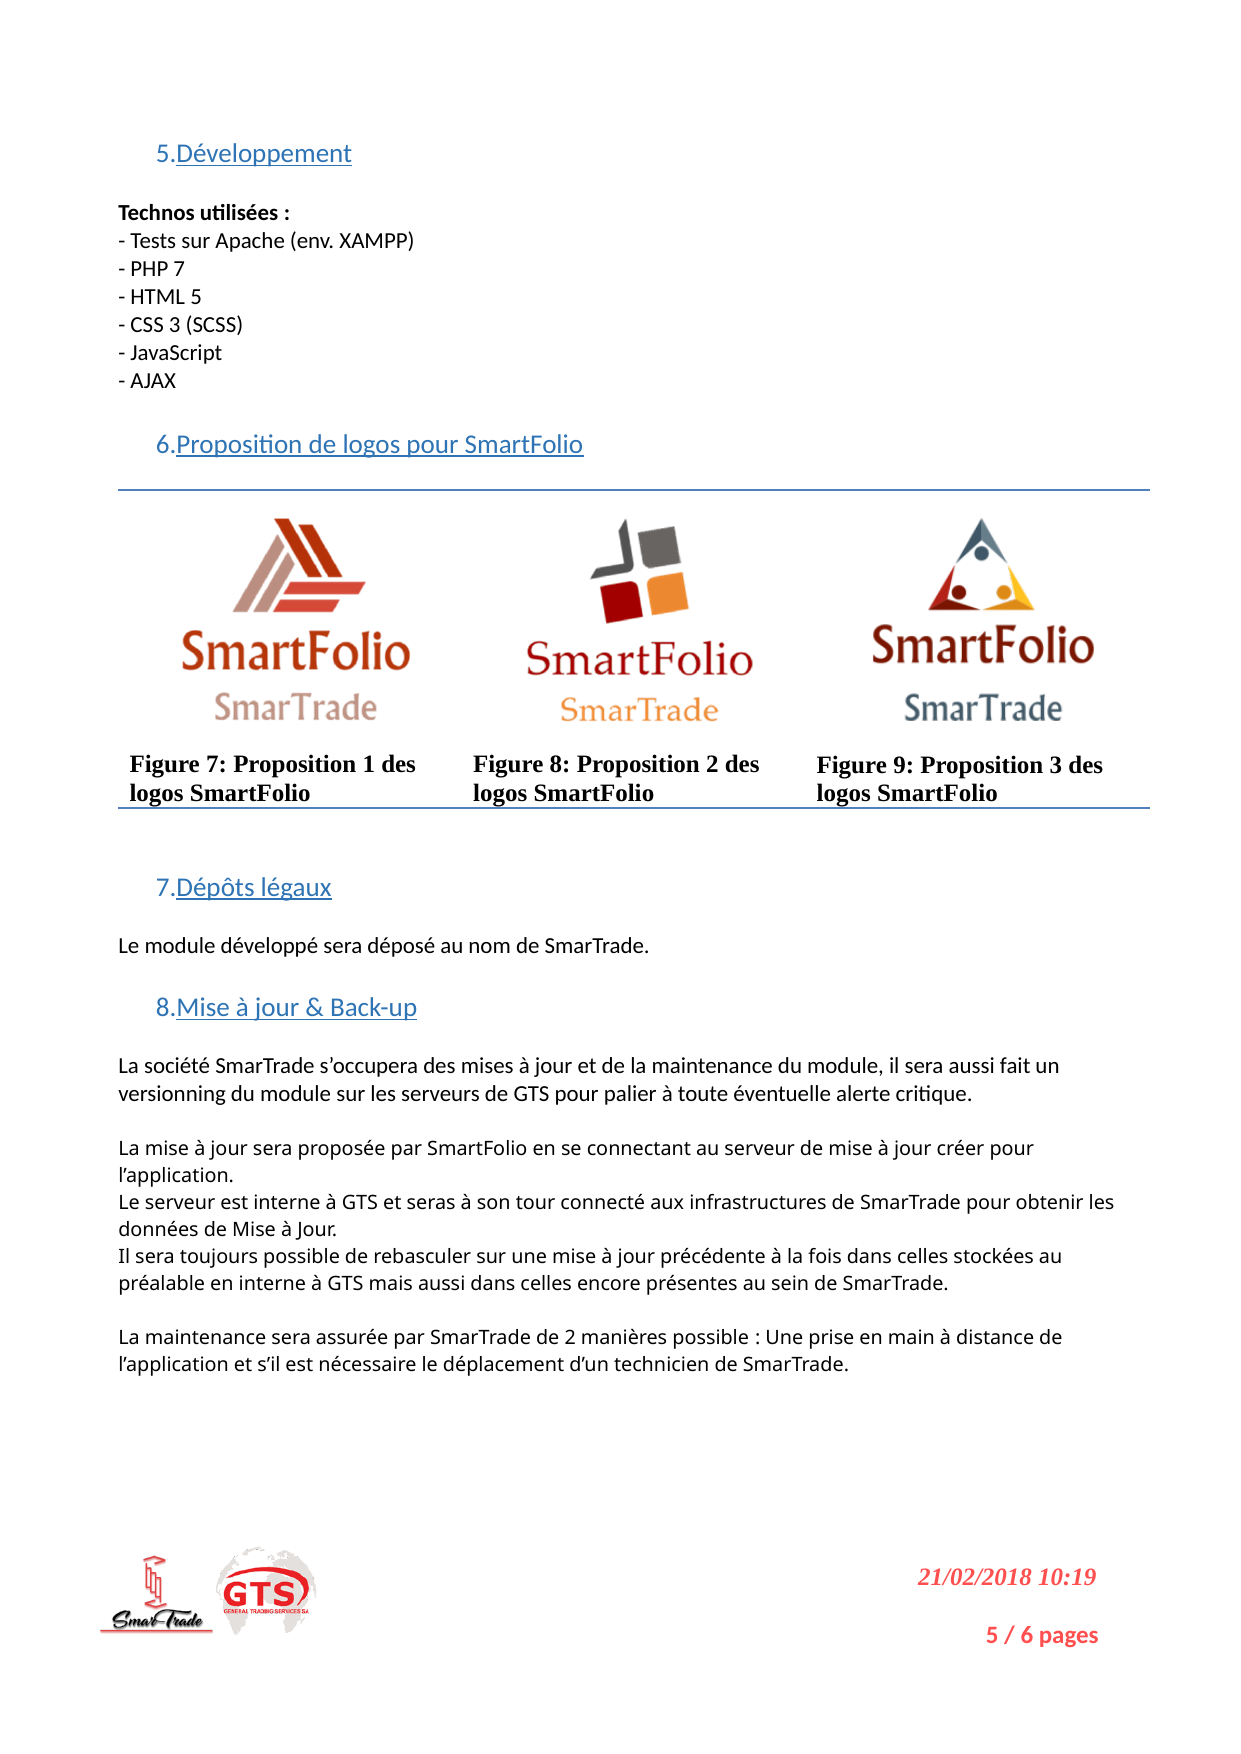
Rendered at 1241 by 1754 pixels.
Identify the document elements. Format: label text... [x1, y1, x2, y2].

text Il sera toujours possible de rebasculer sur une mise à jour précédente à la fois dans celles stockées au préalable en interne à GTS mais aussi dans celles encore présentes au sein de SmarTrade. [118, 1242, 1122, 1296]
subtitle Mise à jour & Back-up [156, 990, 1122, 1023]
table_header Figure 8: Proposition 2 des logos SmartFolio [462, 491, 805, 807]
picture [96, 1542, 327, 1635]
text - HTML 5 - CSS 3 (SCSS) [118, 282, 1122, 338]
picture [129, 491, 462, 749]
text Technos utilisées : [118, 198, 1122, 226]
text La société SmarTrade s’occupera des mises à jour et de la maintenance du module, il sera aussi fait un versionning du module sur les serveurs de GTS pour palier à toute éventuelle alerte critique. [118, 1051, 1122, 1107]
text Le module développé sera déposé au nom de SmarTrade. [118, 931, 1122, 959]
subtitle Développement [156, 136, 1122, 169]
text Le serveur est interne à GTS et seras à son tour connecté aux infrastructures de SmarTrade pour obtenir les données de Mise à Jour. [118, 1188, 1122, 1242]
text La maintenance sera assurée par SmarTrade de 2 manières possible : Une prise en main à distance de l’application et s’il est nécessaire le déplacement d’un technicien de SmarTrade. [118, 1323, 1122, 1377]
table_header Figure 9: Proposition 3 des logos SmartFolio [805, 491, 1150, 807]
table_header Figure 7: Proposition 1 des logos SmartFolio [118, 491, 462, 807]
text - Tests sur Apache (env. XAMPP) [118, 226, 1122, 254]
picture [816, 491, 1150, 750]
text - PHP 7 [118, 254, 1122, 282]
text - JavaScript [118, 338, 1122, 366]
text La mise à jour sera proposée par SmartFolio en se connectant au serveur de mise à jour créer pour l’application. [118, 1134, 1122, 1188]
picture [472, 491, 805, 750]
subtitle Dépôts légaux [156, 870, 1122, 903]
text - AJAX [118, 366, 1122, 394]
subtitle Proposition de logos pour SmartFolio [156, 427, 1122, 460]
